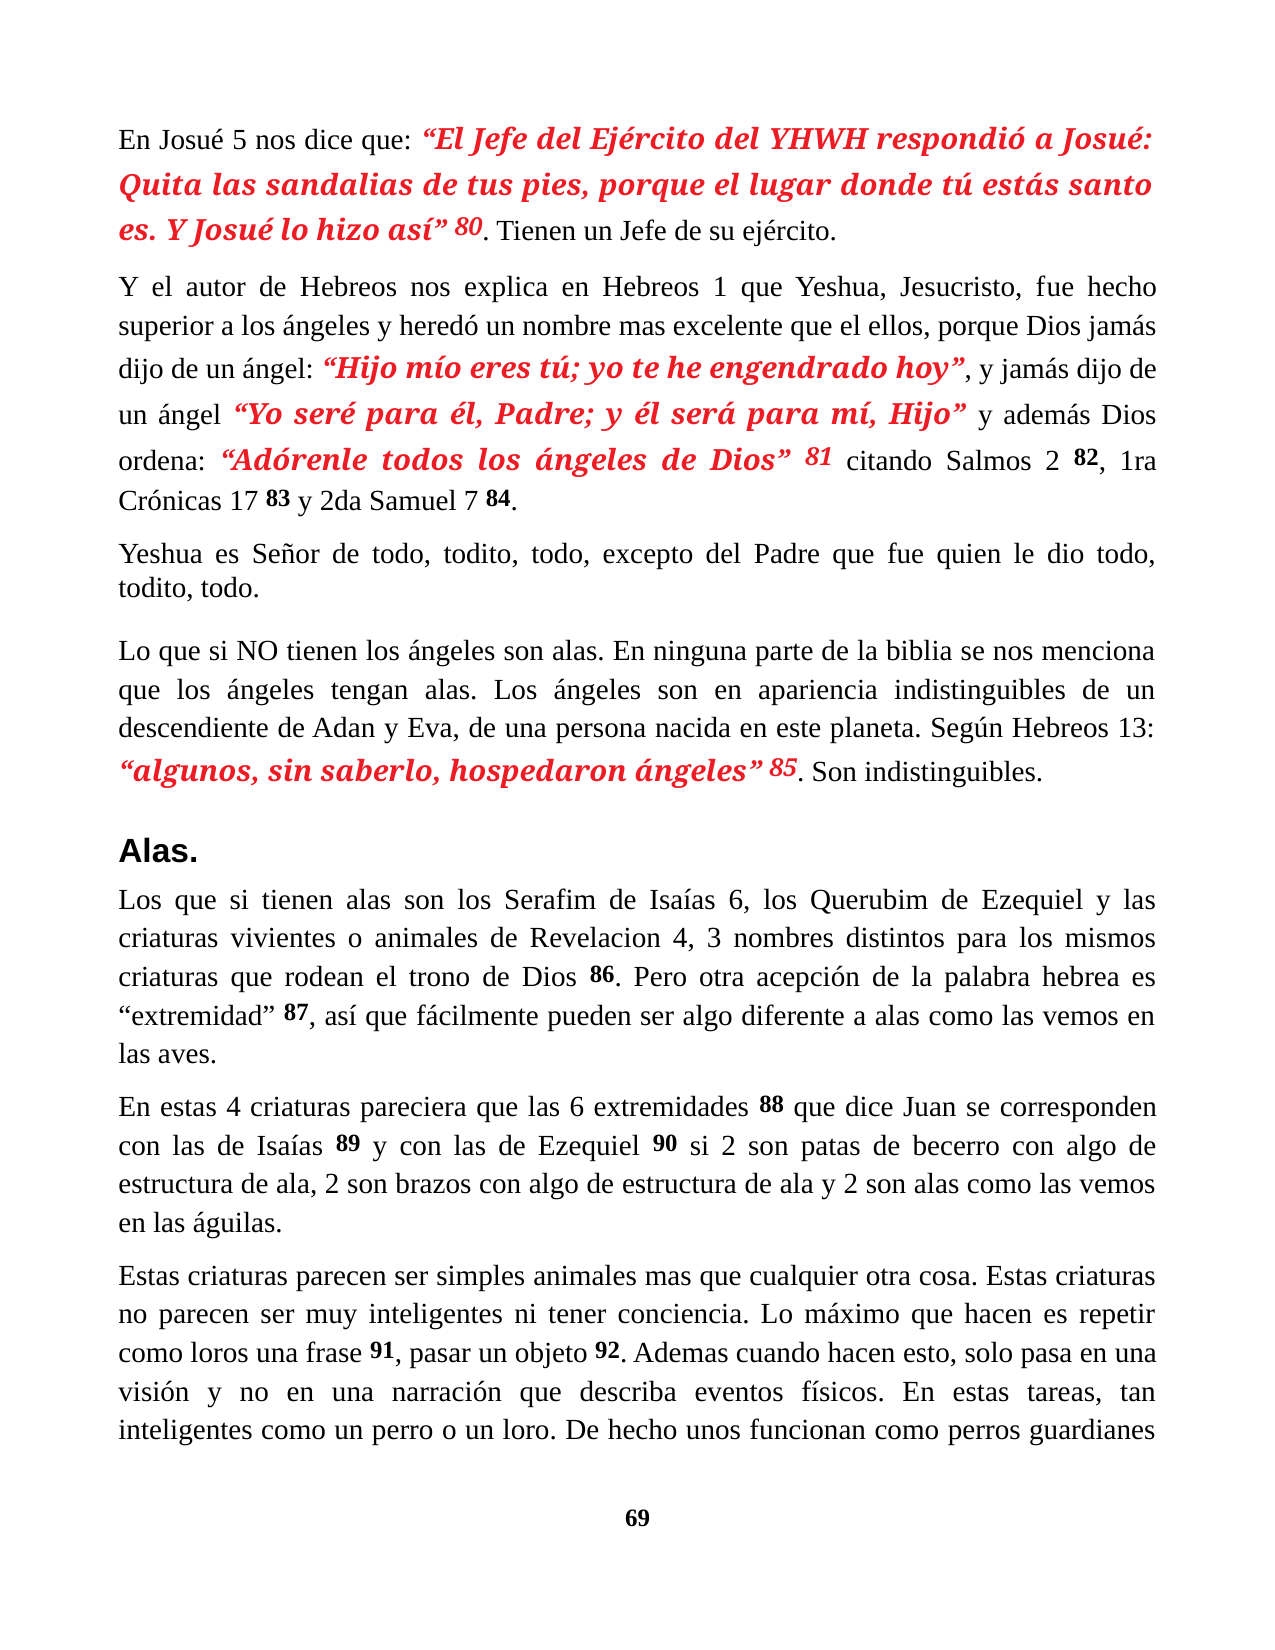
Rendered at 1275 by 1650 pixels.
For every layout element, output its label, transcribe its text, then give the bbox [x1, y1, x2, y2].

text En estas 4 criaturas pareciera que las 6 extremidades que dice Juan se corresponden con las de Isaías y con las de Ezequiel si 2 son patas de becerro con algo de estructura de ala, 2 son brazos con algo de estructura de ala y 2 son alas como las vemos en las águilas. [118, 1089, 1157, 1238]
text Y el autor de Hebreos nos explica en Hebreos 1 que Yeshua, Jesucristo, fue hecho superior a los ángeles y heredó un nombre mas excelente que el ellos, porque Dios jamás dijo de un ángel: “Hijo mío eres tú; yo te he engendrado hoy”, y jamás dijo de un ángel “Yo seré para él, Padre; y él será para mí, Hijo” y además Dios ordena: “Adórenle todos los ángeles de Dios” citando Salmos 2 , 1ra Crónicas 17 y 2da Samuel 7 . [118, 269, 1157, 517]
text Los que si tienen alas son los Serafim de Isaías 6, los Querubim de Ezequiel y las criaturas vivientes o animales de Revelacion 4, 3 nombres distintos para los mismos criaturas que rodean el trono de Dios . Pero otra acepción de la palabra hebrea es “extremidad” , así que fácilmente pueden ser algo diferente a alas como las vemos en las aves. [118, 882, 1157, 1070]
text Yeshua es Señor de todo, todito, todo, excepto del Padre que fue quien le dio todo, todito, todo. [118, 537, 1157, 604]
text En Josué 5 nos dice que: “El Jefe del Ejército del YHWH respondió a Josué: Quita las sandalias de tus pies, porque el lugar donde tú estás santo es. Y Josué lo hizo así” . Tienen un Jefe de su ejército. [118, 118, 1157, 249]
text Estas criaturas parecen ser simples animales mas que cualquier otra cosa. Estas criaturas no parecen ser muy inteligentes ni tener conciencia. Lo máximo que hacen es repetir como loros una frase , pasar un objeto . Ademas cuando hacen esto, solo pasa en una visión y no en una narración que describa eventos físicos. En estas tareas, tan inteligentes como un perro o un loro. De hecho unos funcionan como perros guardianes [118, 1258, 1157, 1446]
subtitle Alas. [118, 831, 1157, 869]
text Lo que si NO tienen los ángeles son alas. En ninguna parte de la biblia se nos menciona que los ángeles tengan alas. Los ángeles son en apariencia indistinguibles de un descendiente de Adan y Eva, de una persona nacida en este planeta. Según Hebreos 13: “algunos, sin saberlo, hospedaron ángeles” . Son indistinguibles. [118, 633, 1157, 789]
